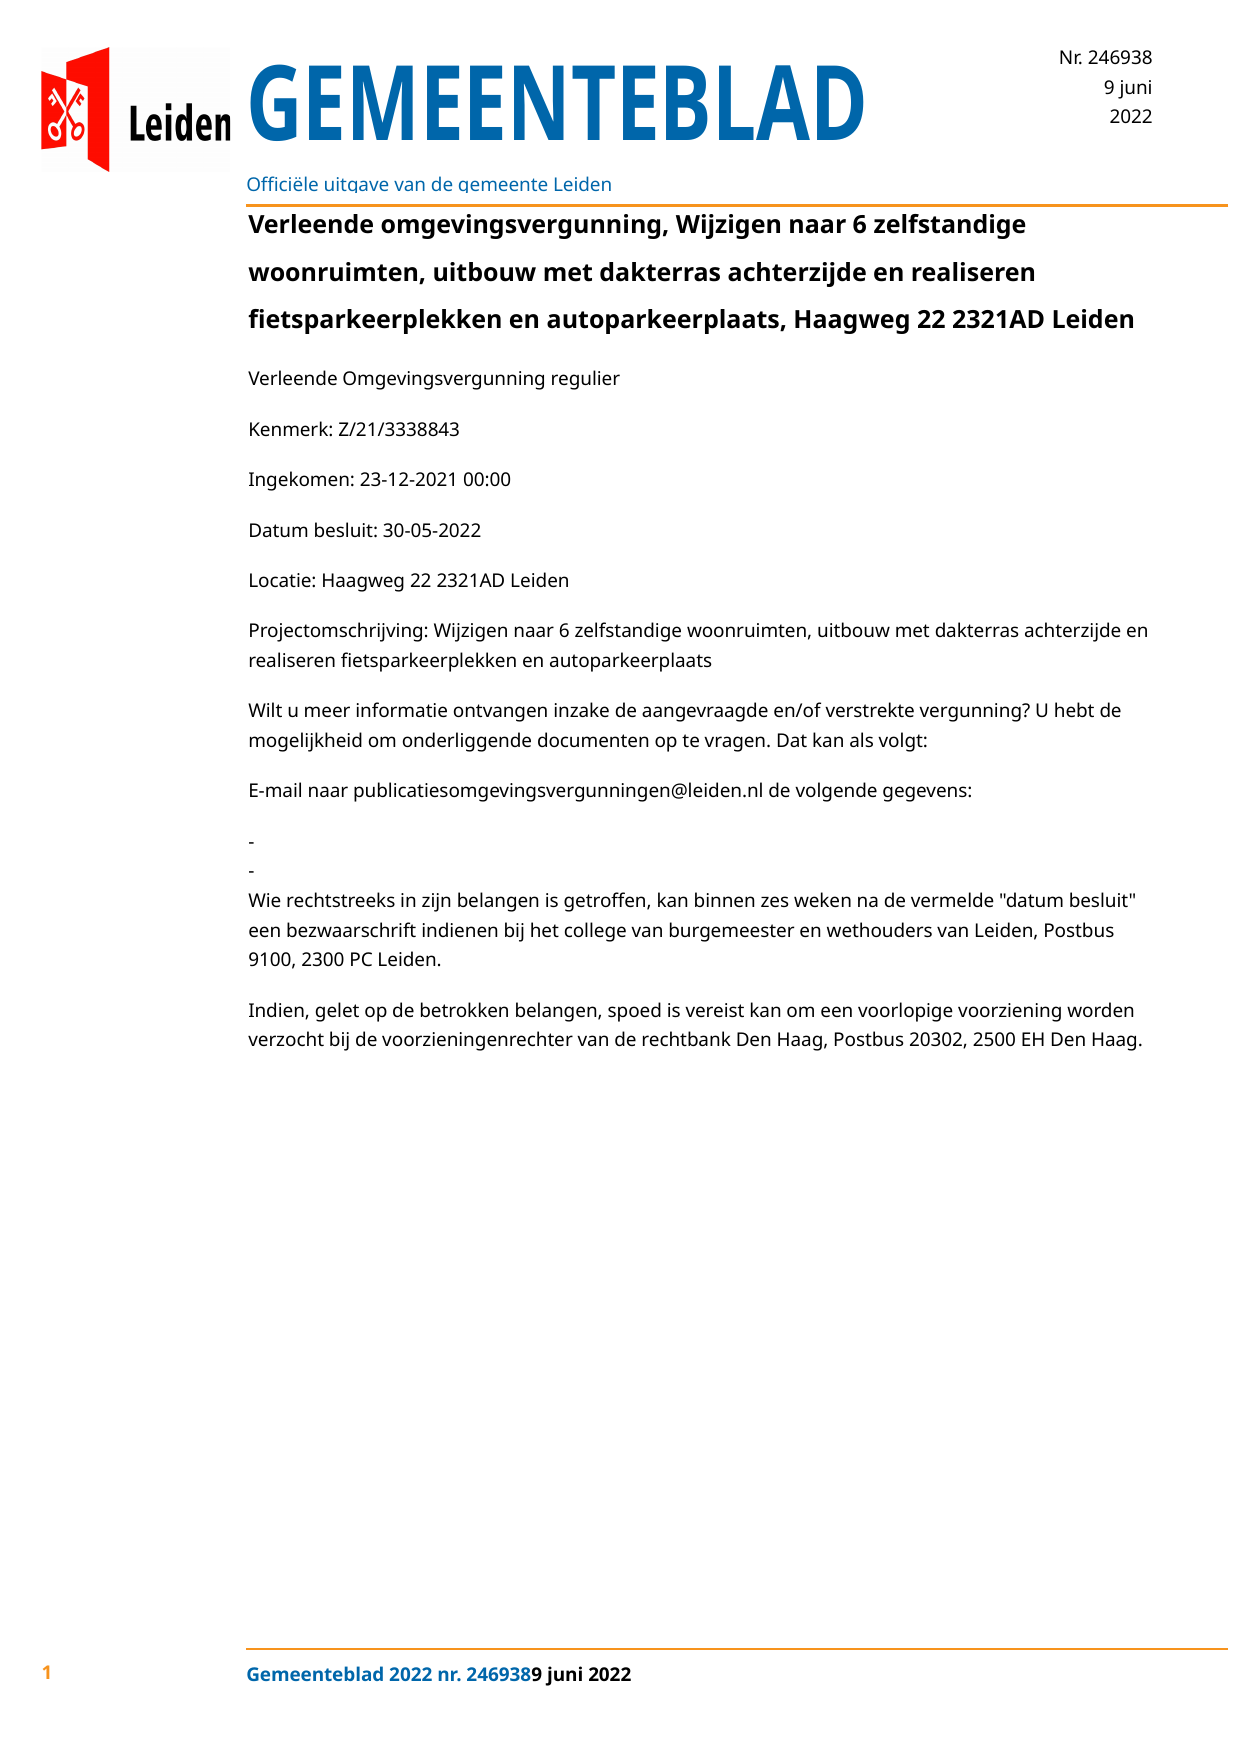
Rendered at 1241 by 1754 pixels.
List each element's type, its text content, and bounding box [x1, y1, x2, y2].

text Kenmerk: Z/21/3338843 [248, 416, 1152, 442]
text E-mail naar publicatiesomgevingsvergunningen@leiden.nl de volgende gegevens: [248, 778, 1152, 803]
text Verleende Omgevingsvergunning regulier [248, 366, 1152, 391]
text Indien, gelet op de betrokken belangen, spoed is vereist kan om een voorlopige voorziening worden verzocht bij de voorzieningenrechter van de rechtbank Den Haag, Postbus 20302, 2500 EH Den Haag. [248, 997, 1152, 1052]
text Wilt u meer informatie ontvangen inzake de aangevraagde en/of verstrekte vergunning? U hebt de mogelijkheid om onderliggende documenten op te vragen. Dat kan als volgt: [248, 698, 1152, 753]
picture [41, 47, 231, 172]
text Wie rechtstreeks in zijn belangen is getroffen, kan binnen zes weken na de vermelde "datum besluit" een bezwaarschrift indienen bij het college van burgemeester en wethouders van Leiden, Postbus 9100, 2300 PC Leiden. [248, 887, 1152, 972]
text Ingekomen: 23-12-2021 00:00 [248, 466, 1152, 492]
text Locatie: Haagweg 22 2321AD Leiden [248, 567, 1152, 593]
text Verleende omgevingsvergunning, Wijzigen naar 6 zelfstandige woonruimten, uitbouw met dakterras achterzijde en realiseren fietsparkeerplekken en autoparkeerplaats, Haagweg 22 2321AD Leiden [248, 207, 1152, 336]
text Projectomschrijving: Wijzigen naar 6 zelfstandige woonruimten, uitbouw met dakterras achterzijde en realiseren fietsparkeerplekken en autoparkeerplaats [248, 618, 1152, 673]
text Datum besluit: 30-05-2022 [248, 517, 1152, 542]
